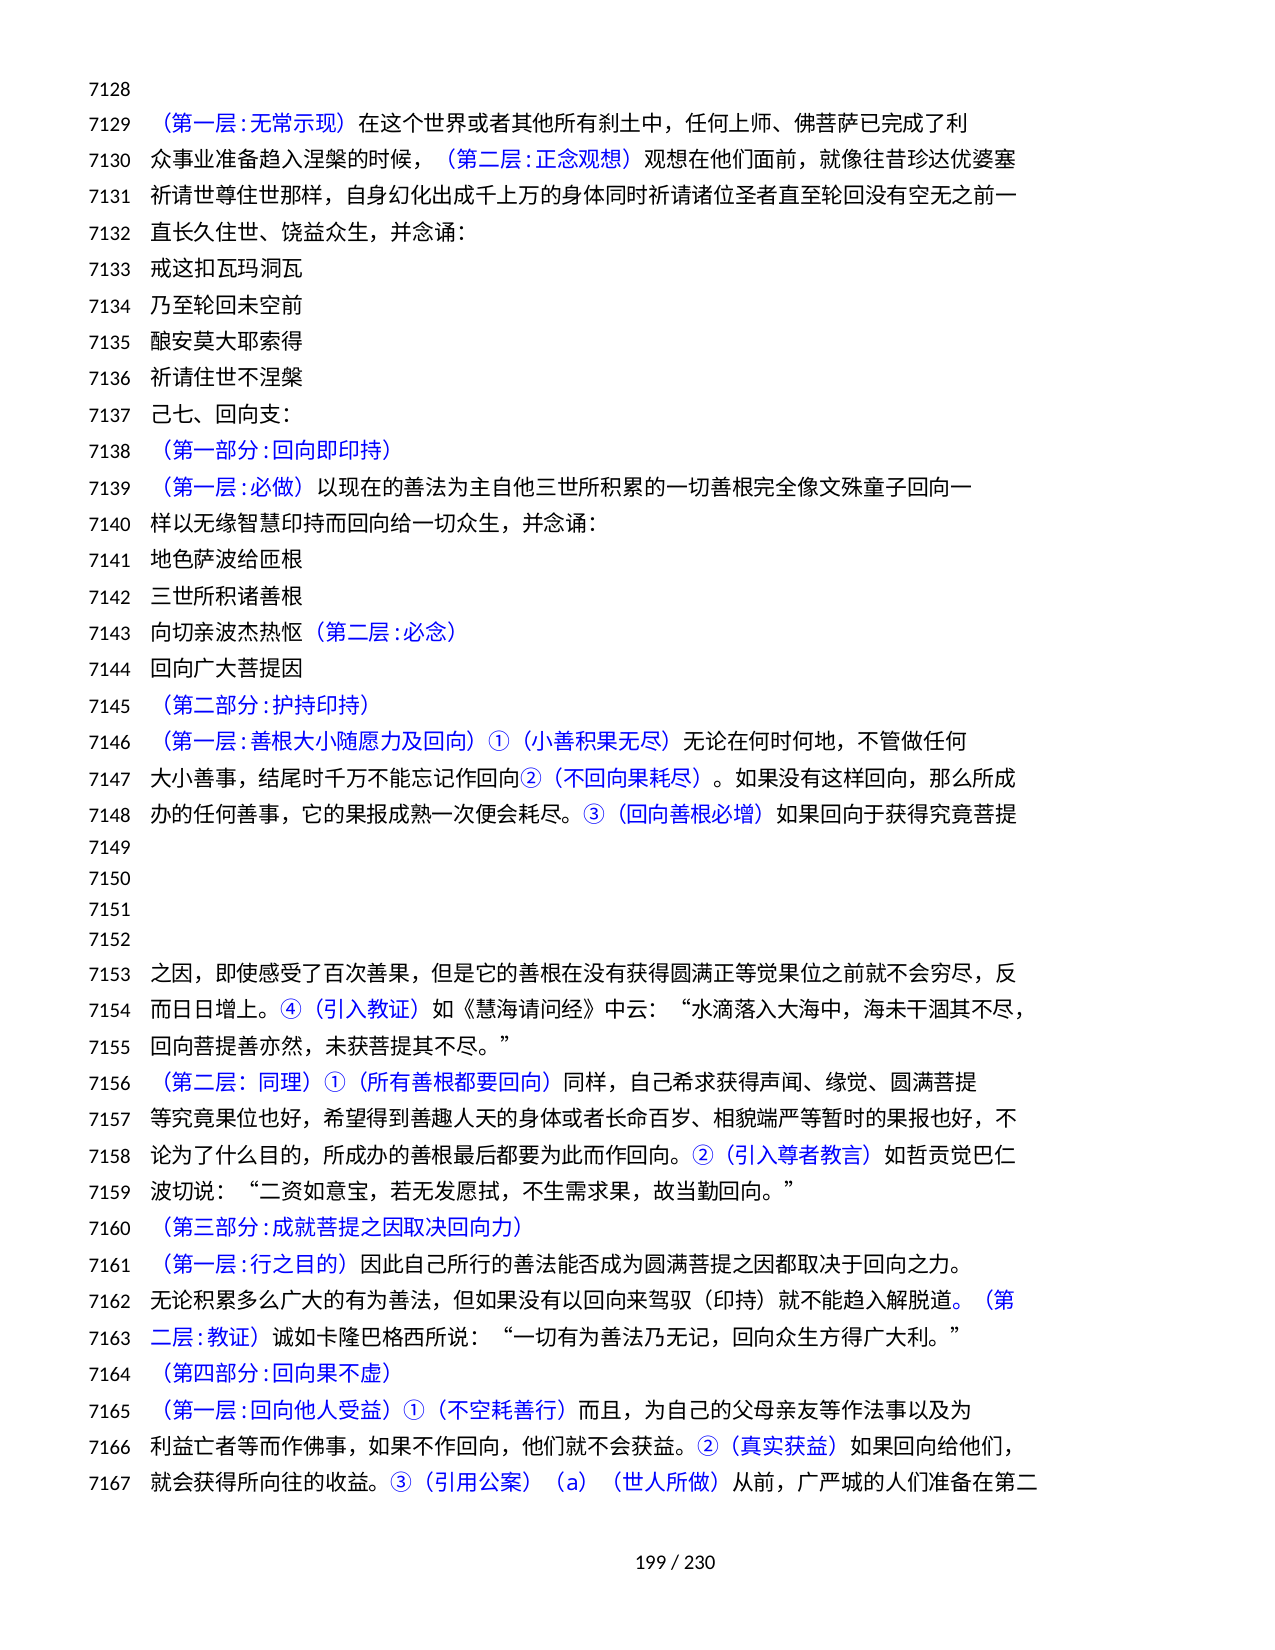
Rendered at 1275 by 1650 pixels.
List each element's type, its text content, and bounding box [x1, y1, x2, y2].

text （第一层:善根大小随愿力及回向）①（小善积果无尽）无论在何时何地，不管做任何 [150, 724, 1200, 756]
text 戒这扣瓦玛洞瓦 [150, 251, 1200, 283]
text 大小善事，结尾时千万不能忘记作回向②（不回向果耗尽）。如果没有这样回向，那么所成 [150, 761, 1200, 792]
text （第二部分:护持印持） [150, 688, 1200, 719]
text 就会获得所向往的收益。③（引用公案）（a）（世人所做）从前，广严城的人们准备在第二 [150, 1465, 1200, 1497]
text 乃至轮回未空前 [150, 288, 1200, 319]
text 回向广大菩提因 [150, 651, 1200, 683]
text （第一层:必做）以现在的善法为主自他三世所积累的一切善根完全像文殊童子回向一 [150, 469, 1200, 501]
text 而日日增上。④（引入教证）如《慧海请问经》中云：“水滴落入大海中，海未干涸其不尽， [150, 992, 1200, 1024]
text 无论积累多么广大的有为善法，但如果没有以回向来驾驭（印持）就不能趋入解脱道。（第 [150, 1283, 1200, 1315]
text 地色萨波给匝根 [150, 542, 1200, 574]
text 回向菩提善亦然，未获菩提其不尽。” [150, 1029, 1200, 1060]
text （第一部分:回向即印持） [150, 433, 1200, 465]
text 祈请住世不涅槃 [150, 360, 1200, 392]
text 己七、回向支： [150, 397, 1200, 428]
text 样以无缘智慧印持而回向给一切众生，并念诵： [150, 506, 1200, 538]
text 三世所积诸善根 [150, 579, 1200, 610]
text 办的任何善事，它的果报成熟一次便会耗尽。③（回向善根必增）如果回向于获得究竟菩提 [150, 797, 1200, 829]
text （第一层:无常示现）在这个世界或者其他所有刹土中，任何上师、佛菩萨已完成了利 [150, 106, 1200, 137]
text （第三部分:成就菩提之因取决回向力） [150, 1210, 1200, 1242]
text 论为了什么目的，所成办的善根最后都要为此而作回向。②（引入尊者教言）如哲贡觉巴仁 [150, 1138, 1200, 1169]
text （第一层:回向他人受益）①（不空耗善行）而且，为自己的父母亲友等作法事以及为 [150, 1393, 1200, 1424]
text 之因，即使感受了百次善果，但是它的善根在没有获得圆满正等觉果位之前就不会穷尽，反 [150, 956, 1200, 988]
text 酿安莫大耶索得 [150, 324, 1200, 356]
text （第四部分:回向果不虚） [150, 1356, 1200, 1388]
text 向切亲波杰热怄（第二层:必念） [150, 615, 1200, 647]
text 直长久住世、饶益众生，并念诵： [150, 215, 1200, 247]
text 等究竟果位也好，希望得到善趣人天的身体或者长命百岁、相貌端严等暂时的果报也好，不 [150, 1101, 1200, 1133]
text 二层:教证）诚如卡隆巴格西所说：“一切有为善法乃无记，回向众生方得广大利。” [150, 1320, 1200, 1351]
text 众事业准备趋入涅槃的时候，（第二层:正念观想）观想在他们面前，就像往昔珍达优婆塞 [150, 142, 1200, 174]
text （第一层:行之目的）因此自己所行的善法能否成为圆满菩提之因都取决于回向之力。 [150, 1247, 1200, 1279]
text 利益亡者等而作佛事，如果不作回向，他们就不会获益。②（真实获益）如果回向给他们， [150, 1429, 1200, 1461]
text 波切说：“二资如意宝，若无发愿拭，不生需求果，故当勤回向。” [150, 1174, 1200, 1206]
text （第二层：同理）①（所有善根都要回向）同样，自己希求获得声闻、缘觉、圆满菩提 [150, 1065, 1200, 1097]
text 祈请世尊住世那样，自身幻化出成千上万的身体同时祈请诸位圣者直至轮回没有空无之前一 [150, 178, 1200, 210]
